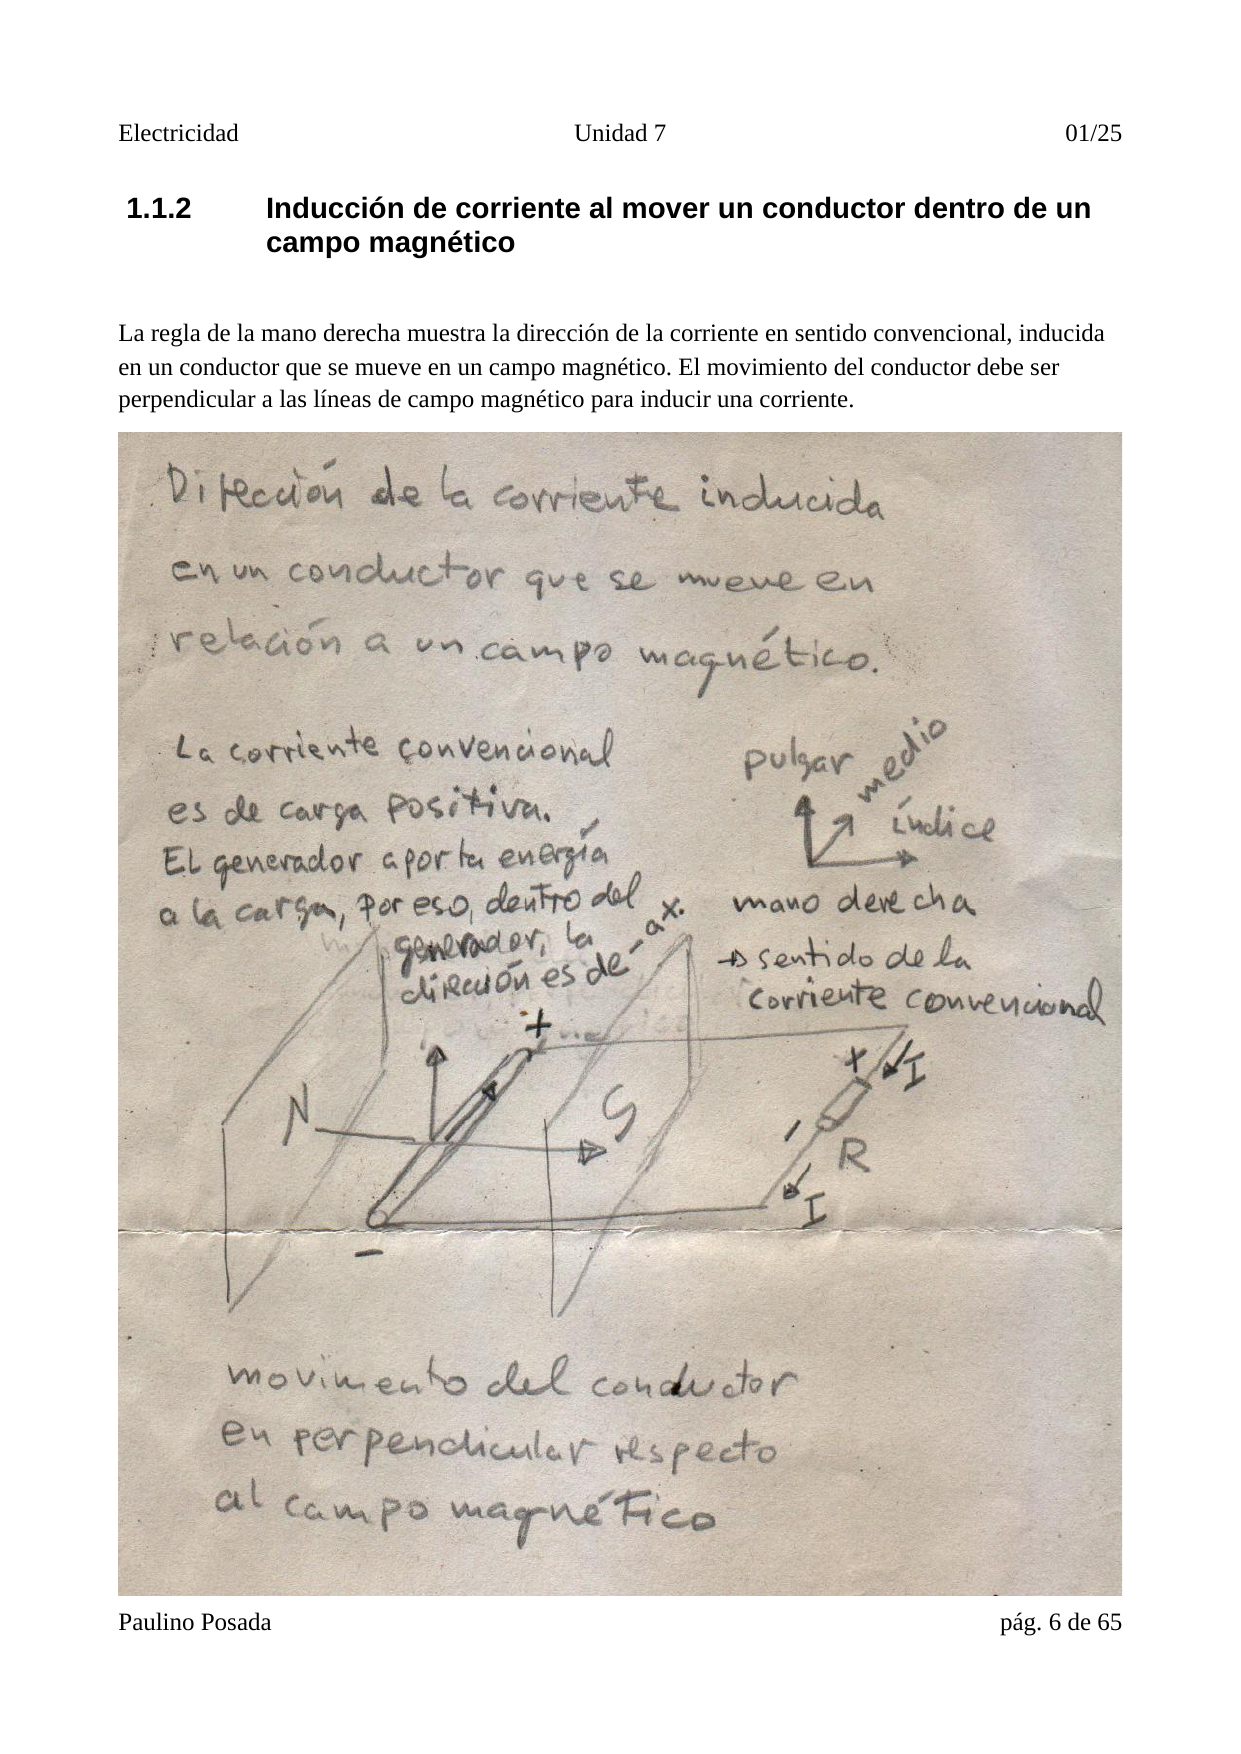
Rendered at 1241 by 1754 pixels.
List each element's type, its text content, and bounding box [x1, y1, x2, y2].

picture [118, 432, 1123, 1596]
text La regla de la mano derecha muestra la dirección de la corriente en sentido convencional, inducida en un conductor que se mueve en un campo magnético. El movimiento del conductor debe ser perpendicular a las líneas de campo magnético para inducir una corriente. [118, 318, 1122, 413]
subtitle Inducción de corriente al mover un conductor dentro de un campo magnético [118, 191, 1122, 258]
